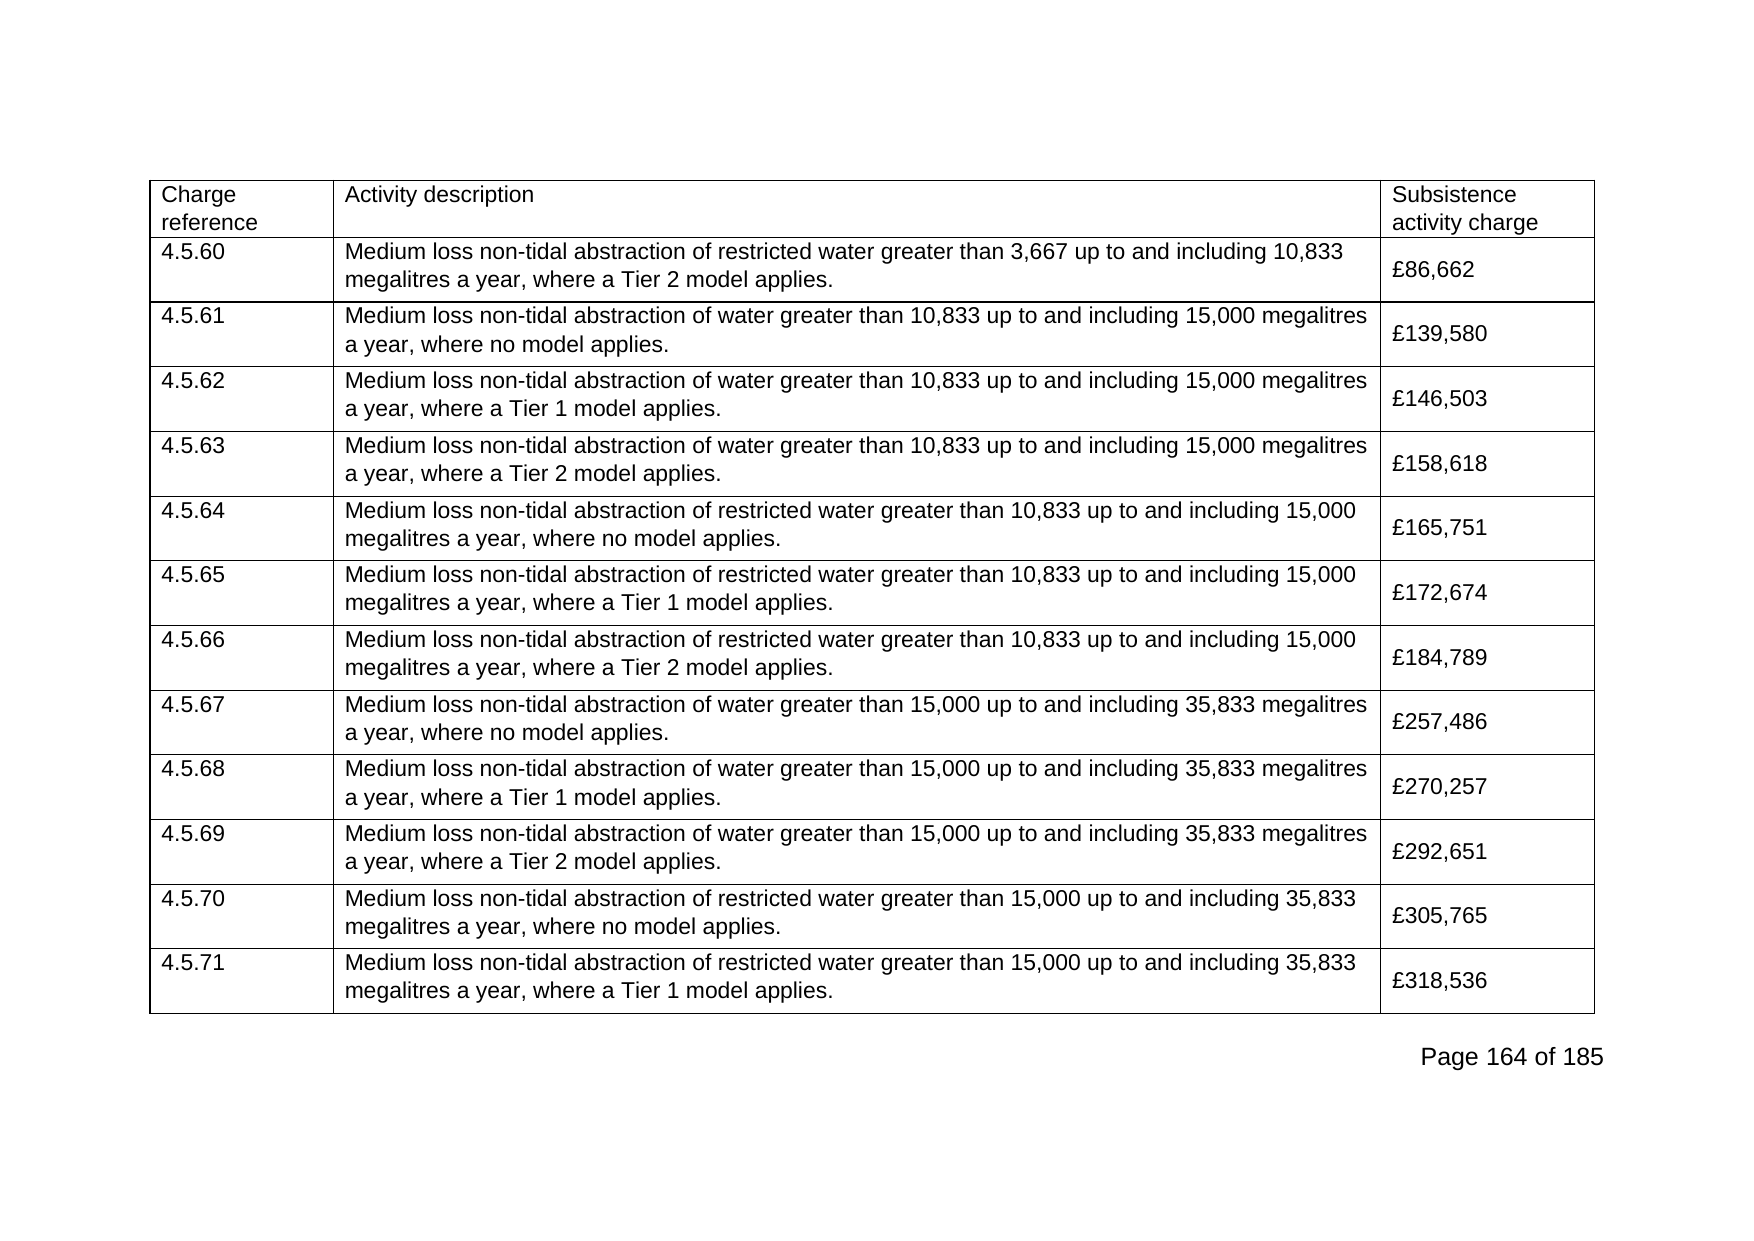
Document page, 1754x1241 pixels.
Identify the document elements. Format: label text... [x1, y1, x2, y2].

table_cell £139,580 [1381, 303, 1594, 366]
table_cell Medium loss non-tidal abstraction of restricted water greater than 15,000 up to and including 35,833 megalitres a year, where a Tier 1 model applies. [334, 949, 1380, 1013]
table_cell 4.5.68 [151, 755, 333, 819]
table_cell £158,618 [1381, 432, 1594, 496]
table_cell 4.5.66 [151, 626, 333, 689]
table_cell Medium loss non-tidal abstraction of restricted water greater than 10,833 up to and including 15,000 megalitres a year, where a Tier 2 model applies. [334, 626, 1380, 689]
table_cell £172,674 [1381, 561, 1594, 625]
table_cell 4.5.67 [151, 691, 333, 754]
table_cell 4.5.61 [151, 303, 333, 366]
table_cell 4.5.71 [151, 949, 333, 1013]
table_cell Medium loss non-tidal abstraction of restricted water greater than 3,667 up to and including 10,833 megalitres a year, where a Tier 2 model applies. [334, 238, 1380, 301]
table_cell £318,536 [1381, 949, 1594, 1013]
table_cell Medium loss non-tidal abstraction of water greater than 15,000 up to and including 35,833 megalitres a year, where a Tier 1 model applies. [334, 755, 1380, 819]
table_cell Medium loss non-tidal abstraction of restricted water greater than 10,833 up to and including 15,000 megalitres a year, where no model applies. [334, 497, 1380, 560]
table_cell £305,765 [1381, 885, 1594, 948]
table_cell 4.5.64 [151, 497, 333, 560]
table_header Activity description [334, 181, 1380, 237]
table_cell £165,751 [1381, 497, 1594, 560]
table_cell Medium loss non-tidal abstraction of restricted water greater than 10,833 up to and including 15,000 megalitres a year, where a Tier 1 model applies. [334, 561, 1380, 625]
table_header Charge reference [151, 181, 333, 237]
table_cell £184,789 [1381, 626, 1594, 689]
table_cell 4.5.62 [151, 367, 333, 431]
table_cell 4.5.63 [151, 432, 333, 496]
table_cell 4.5.69 [151, 820, 333, 884]
table_cell 4.5.65 [151, 561, 333, 625]
table_cell £292,651 [1381, 820, 1594, 884]
table_cell Medium loss non-tidal abstraction of water greater than 10,833 up to and including 15,000 megalitres a year, where no model applies. [334, 303, 1380, 366]
table_cell 4.5.70 [151, 885, 333, 948]
table_cell Medium loss non-tidal abstraction of water greater than 10,833 up to and including 15,000 megalitres a year, where a Tier 1 model applies. [334, 367, 1380, 431]
table_cell Medium loss non-tidal abstraction of water greater than 15,000 up to and including 35,833 megalitres a year, where a Tier 2 model applies. [334, 820, 1380, 884]
table_cell 4.5.60 [151, 238, 333, 301]
table_cell £270,257 [1381, 755, 1594, 819]
table_header Subsistence activity charge [1381, 181, 1594, 237]
table_cell Medium loss non-tidal abstraction of restricted water greater than 15,000 up to and including 35,833 megalitres a year, where no model applies. [334, 885, 1380, 948]
table_cell Medium loss non-tidal abstraction of water greater than 15,000 up to and including 35,833 megalitres a year, where no model applies. [334, 691, 1380, 754]
table_cell £257,486 [1381, 691, 1594, 754]
table_cell £86,662 [1381, 238, 1594, 301]
table_cell Medium loss non-tidal abstraction of water greater than 10,833 up to and including 15,000 megalitres a year, where a Tier 2 model applies. [334, 432, 1380, 496]
table_cell £146,503 [1381, 367, 1594, 431]
